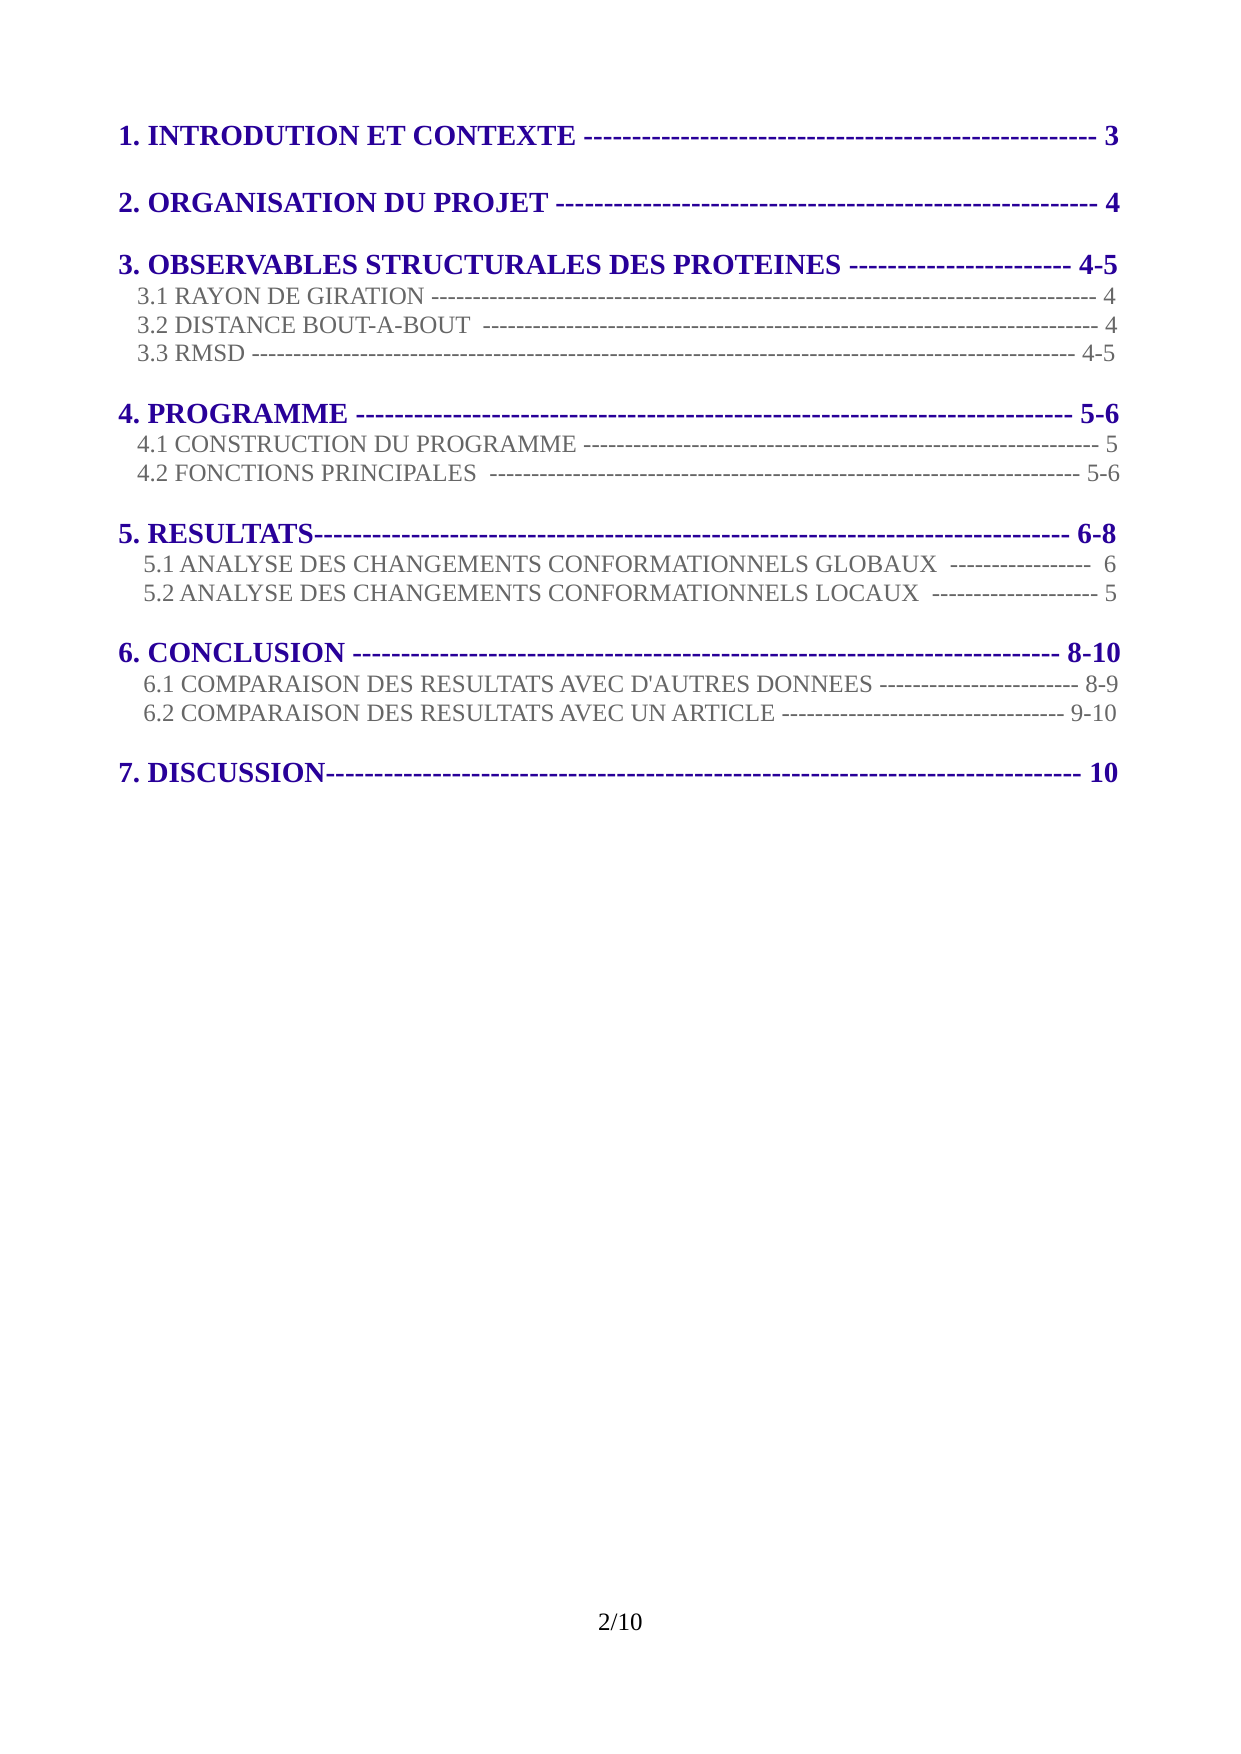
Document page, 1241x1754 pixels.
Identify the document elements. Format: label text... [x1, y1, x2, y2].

text 3.3 RMSD --------------------------------------------------------------------------------------------------- 4-5 [118, 338, 1122, 367]
text 5. RESULTATS------------------------------------------------------------------------------ 6-8 [118, 516, 1122, 549]
text 6.2 COMPARAISON DES RESULTATS AVEC UN ARTICLE ---------------------------------- 9-10 [118, 698, 1122, 727]
text 3. OBSERVABLES STRUCTURALES DES PROTEINES ----------------------- 4-5 [118, 247, 1122, 281]
text 3.2 DISTANCE BOUT-A-BOUT -------------------------------------------------------------------------- 4 [118, 310, 1122, 338]
text 4.1 CONSTRUCTION DU PROGRAMME -------------------------------------------------------------- 5 [118, 429, 1122, 458]
text 6. CONCLUSION ------------------------------------------------------------------------- 8-10 [118, 636, 1122, 669]
text 7. DISCUSSION------------------------------------------------------------------------------ 10 [118, 755, 1122, 789]
text 4. PROGRAMME -------------------------------------------------------------------------- 5-6 [118, 396, 1122, 429]
text 5.2 ANALYSE DES CHANGEMENTS CONFORMATIONNELS LOCAUX -------------------- 5 [118, 578, 1122, 607]
text 1. INTRODUTION ET CONTEXTE ----------------------------------------------------- 3 [118, 118, 1122, 152]
text 4.2 FONCTIONS PRINCIPALES ----------------------------------------------------------------------- 5-6 [118, 458, 1122, 487]
text 2. ORGANISATION DU PROJET -------------------------------------------------------- 4 [118, 185, 1122, 219]
text 6.1 COMPARAISON DES RESULTATS AVEC D'AUTRES DONNEES ------------------------ 8-9 [118, 669, 1122, 698]
text 3.1 RAYON DE GIRATION -------------------------------------------------------------------------------- 4 [118, 281, 1122, 310]
text 5.1 ANALYSE DES CHANGEMENTS CONFORMATIONNELS GLOBAUX ----------------- 6 [118, 549, 1122, 578]
